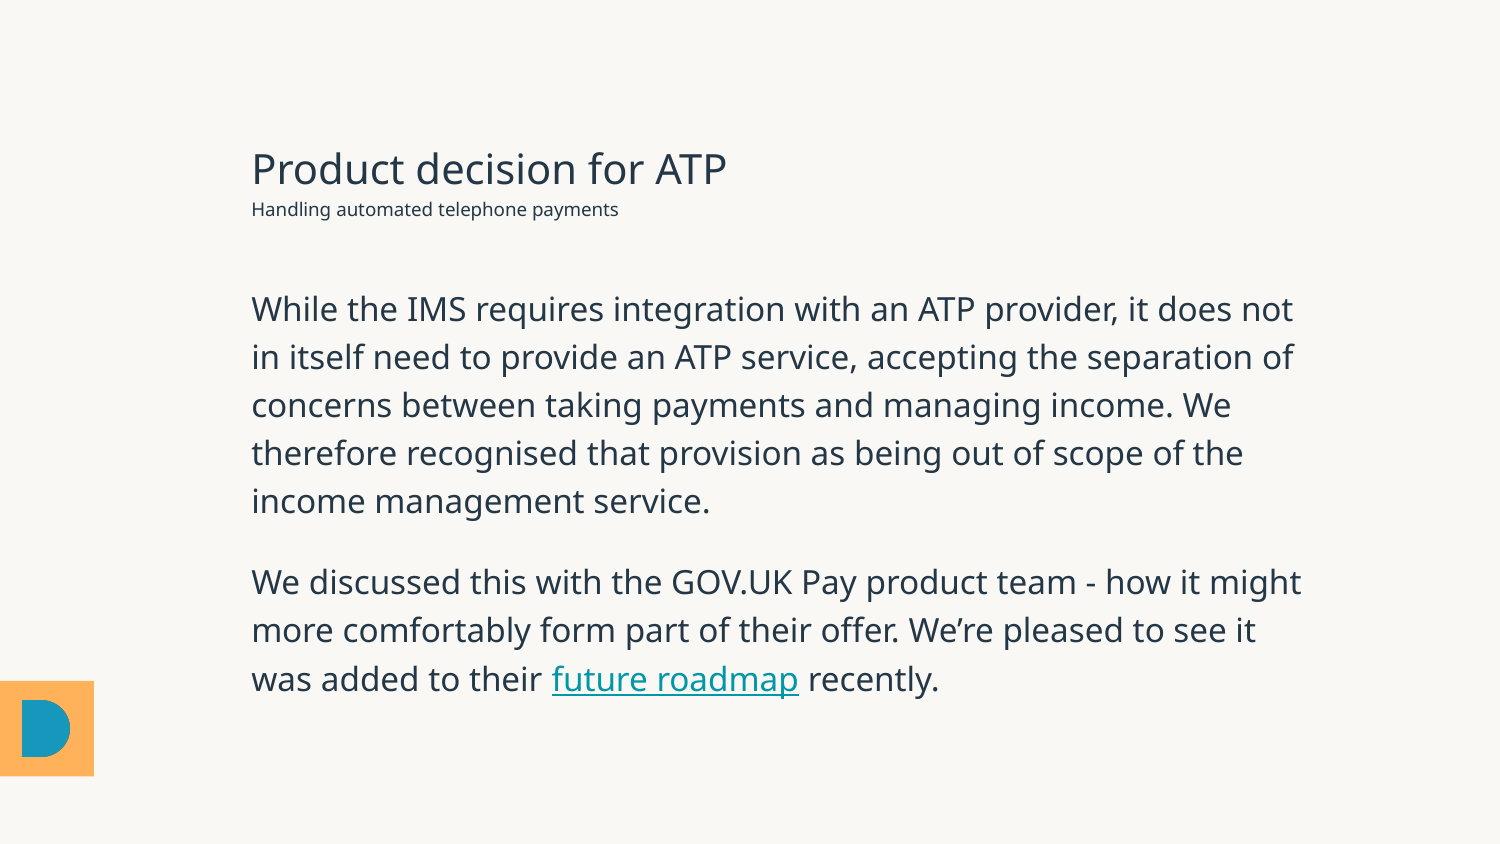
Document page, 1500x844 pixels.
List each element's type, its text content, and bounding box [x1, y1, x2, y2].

picture [22, 700, 70, 757]
title Product decision for ATP Handling automated telephone payments [236, 118, 1329, 238]
list While the IMS requires integration with an ATP provider, it does not in itself need to provide an ATP service, accepting the separation of concerns between taking payments and managing income. We therefore recognised that provision as being out of scope of the income management service. We discussed this with the GOV.UK Pay product team - how it might more comfortably form part of their offer. We’re pleased to see it was added to their future roadmap recently. [236, 265, 1329, 681]
